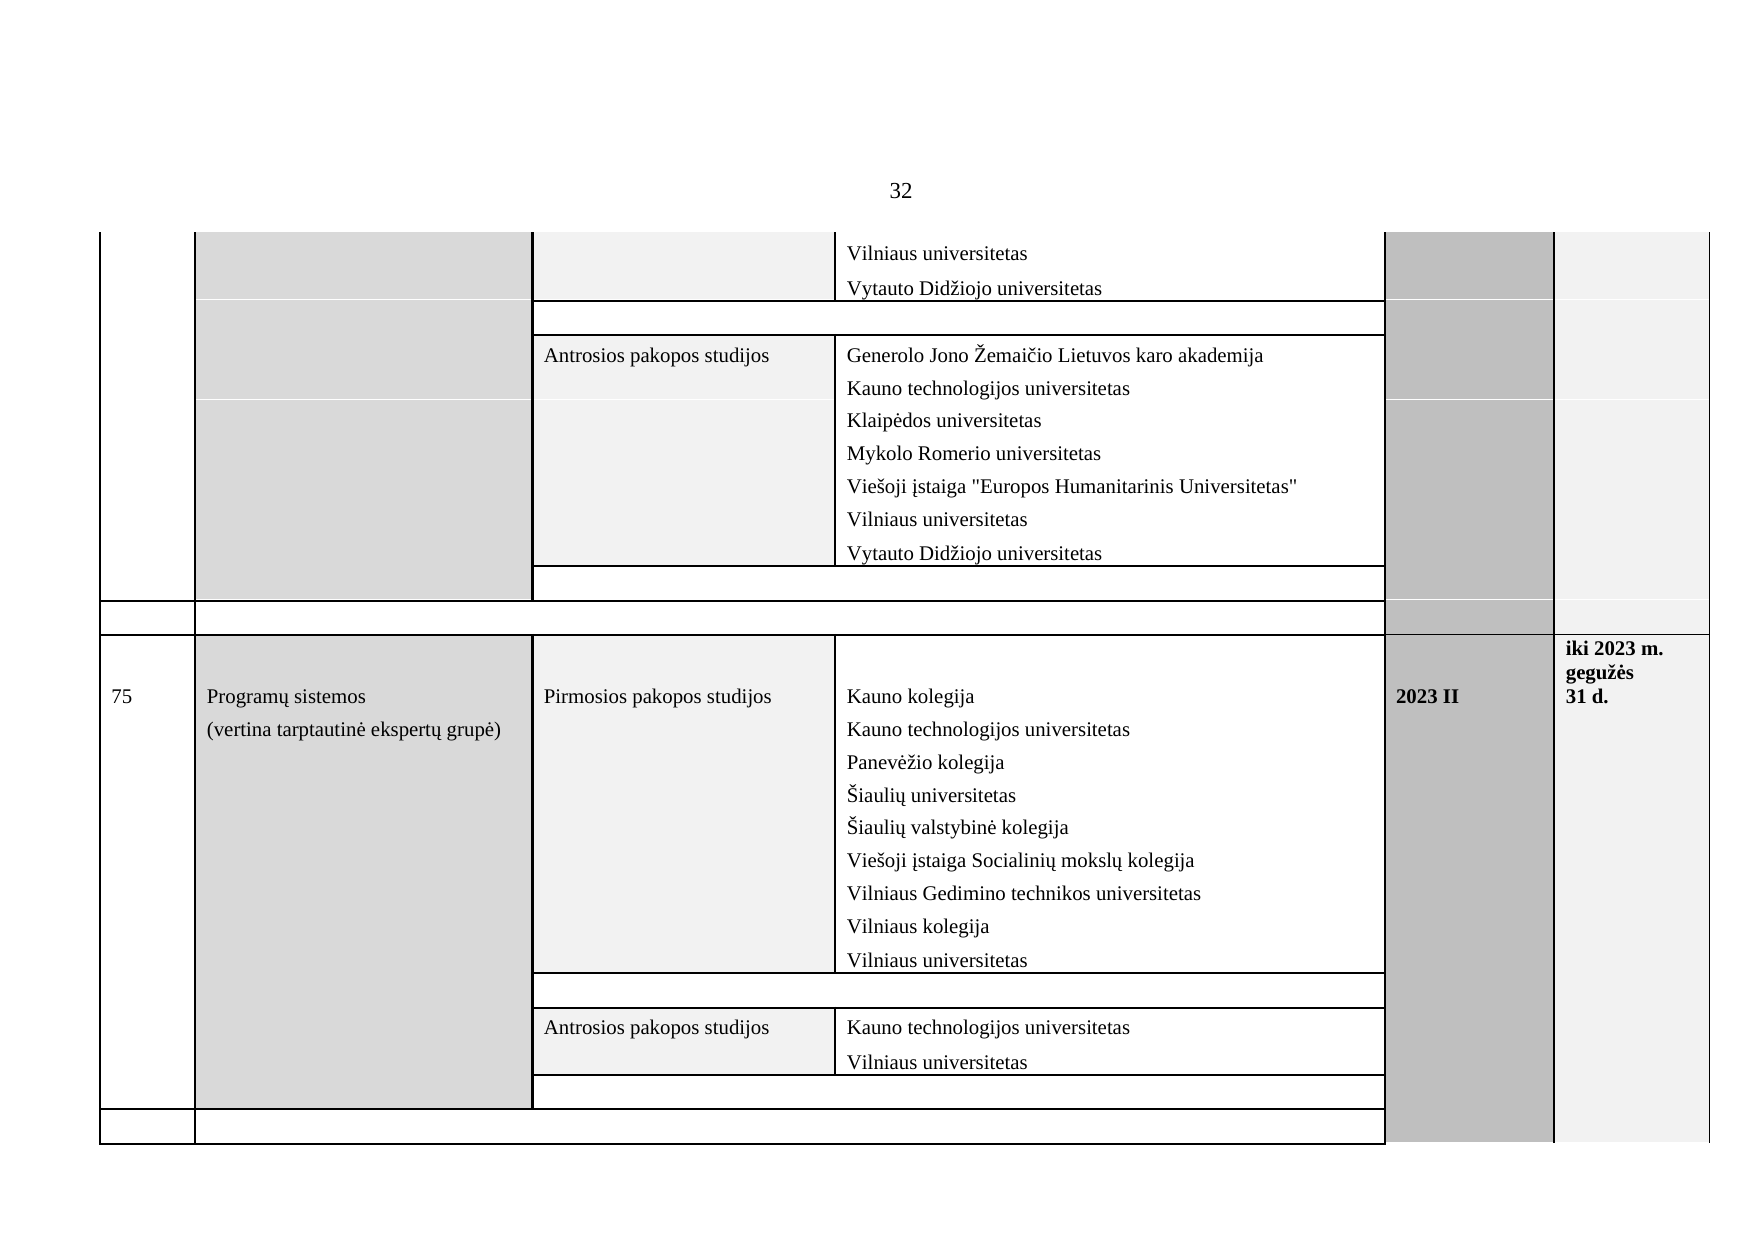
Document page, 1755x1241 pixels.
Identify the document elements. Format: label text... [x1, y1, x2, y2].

table_cell [101, 839, 194, 872]
table_cell [1386, 839, 1553, 872]
table_cell [1386, 774, 1553, 807]
table_cell [1386, 741, 1553, 774]
table_cell [1555, 531, 1709, 565]
table_cell [101, 400, 194, 432]
table_cell [534, 741, 834, 774]
table_cell Pirmosios pakopos studijos [534, 636, 834, 708]
table_cell [1555, 600, 1709, 634]
table_cell 2023 II [1386, 635, 1553, 708]
table_cell Kauno technologijos universitetas [836, 708, 1384, 741]
table_cell [196, 265, 531, 299]
table_cell [534, 232, 834, 265]
table_cell [196, 938, 531, 972]
table_cell [1386, 300, 1553, 334]
table_cell [533, 1110, 835, 1142]
table_cell [101, 498, 194, 531]
table_cell [1555, 1074, 1709, 1108]
table_cell [1555, 905, 1709, 938]
table_cell [196, 872, 531, 905]
table_cell [101, 1074, 194, 1108]
table_cell [534, 1039, 834, 1074]
table_cell [1386, 905, 1553, 938]
table_cell [1555, 938, 1709, 972]
table_cell [196, 232, 531, 265]
table_cell [1555, 872, 1709, 905]
table_cell [101, 602, 194, 634]
table_cell [534, 807, 834, 839]
table_cell Vilniaus universitetas [836, 232, 1384, 265]
table_cell [101, 300, 194, 334]
table_cell iki 2023 m. gegužės 31 d. [1555, 635, 1709, 708]
table_cell [835, 602, 1384, 634]
table_cell [101, 1110, 194, 1142]
table_cell [101, 938, 194, 972]
table_cell Viešoji įstaiga "Europos Humanitarinis Universitetas" [836, 465, 1384, 498]
table_cell [101, 872, 194, 905]
table_cell [1555, 972, 1709, 1007]
table_cell [1386, 600, 1553, 634]
table_cell Mykolo Romerio universitetas [836, 432, 1384, 465]
table_cell [196, 972, 531, 1007]
table_cell Kauno technologijos universitetas [836, 1009, 1384, 1039]
table_cell [534, 905, 834, 938]
table_cell [196, 1039, 531, 1074]
table_cell [534, 708, 834, 741]
table_cell [1386, 531, 1553, 565]
table_cell [1386, 972, 1553, 1007]
table_cell Kauno technologijos universitetas [836, 367, 1384, 399]
table_cell [534, 432, 834, 465]
table_cell Vilniaus universitetas [836, 938, 1384, 972]
table_cell [1555, 708, 1709, 741]
table_cell Kauno kolegija [836, 636, 1384, 708]
table_cell Generolo Jono Žemaičio Lietuvos karo akademija [836, 336, 1384, 367]
table_cell Vilniaus universitetas [836, 1039, 1384, 1074]
table_cell Vilniaus kolegija [836, 905, 1384, 938]
table_cell [1555, 465, 1709, 498]
table_cell Panevėžio kolegija [836, 741, 1384, 774]
table_cell Klaipėdos universitetas [836, 400, 1384, 432]
table_cell [1386, 232, 1553, 265]
table_cell [534, 938, 834, 972]
table_cell [1386, 334, 1553, 367]
table_cell [534, 531, 834, 565]
table_cell Antrosios pakopos studijos [534, 336, 834, 367]
table_cell [1555, 432, 1709, 465]
table_cell [1555, 498, 1709, 531]
table_cell [1555, 1039, 1709, 1074]
table_cell [835, 1110, 1384, 1142]
table_cell [1555, 265, 1709, 299]
table_cell [196, 1110, 532, 1142]
table_cell [534, 498, 834, 531]
table_cell [101, 1007, 194, 1039]
table_cell [196, 905, 531, 938]
table_cell Antrosios pakopos studijos Suma [534, 1076, 1384, 1108]
table_cell [101, 774, 194, 807]
table_cell [101, 741, 194, 774]
table_cell [101, 265, 194, 299]
table_cell 75 [101, 636, 194, 708]
table_cell [101, 565, 194, 599]
table_cell [1555, 367, 1709, 399]
table_cell [1386, 872, 1553, 905]
table_cell [1555, 565, 1709, 599]
table_cell [196, 334, 531, 367]
table_cell [101, 905, 194, 938]
table_cell [101, 531, 194, 565]
table_cell [1386, 432, 1553, 465]
table_cell [1555, 400, 1709, 432]
table_cell Vytauto Didžiojo universitetas [836, 531, 1384, 565]
table_cell [196, 774, 531, 807]
table_cell [1386, 565, 1553, 599]
table_cell [101, 807, 194, 839]
table_cell [101, 334, 194, 367]
table_cell Antrosios pakopos studijos [534, 1009, 834, 1039]
table_cell [1386, 400, 1553, 432]
table_cell [1386, 708, 1553, 741]
table_cell (vertina tarptautinė ekspertų grupė) [196, 708, 531, 741]
table_cell [534, 774, 834, 807]
table_cell [101, 1039, 194, 1074]
table_cell [1555, 741, 1709, 774]
table_cell [196, 465, 531, 498]
table_cell [1555, 807, 1709, 839]
table_cell [101, 465, 194, 498]
table_cell Vytauto Didžiojo universitetas [836, 265, 1384, 299]
table_cell [101, 708, 194, 741]
table_cell [534, 839, 834, 872]
table_cell [1555, 774, 1709, 807]
table_cell [534, 465, 834, 498]
table_cell [534, 400, 834, 432]
table_cell [101, 232, 194, 265]
table_cell [196, 300, 531, 334]
table_cell Viešoji įstaiga Socialinių mokslų kolegija [836, 839, 1384, 872]
table_cell [101, 432, 194, 465]
table_cell [1386, 1108, 1553, 1142]
table_cell [534, 872, 834, 905]
table_cell [534, 367, 834, 399]
table_cell [1386, 465, 1553, 498]
table_cell [196, 807, 531, 839]
table_cell [196, 367, 531, 399]
table_cell [1386, 1039, 1553, 1074]
table_cell [1555, 232, 1709, 265]
table_cell Šiaulių universitetas [836, 774, 1384, 807]
table_cell [196, 400, 531, 432]
table_cell Pirmosios pakopos studijos Suma [534, 974, 1384, 1007]
table_cell [1386, 1074, 1553, 1108]
table_cell [1555, 334, 1709, 367]
table_cell [101, 367, 194, 399]
table_cell Programų sistemos [196, 636, 531, 708]
table_cell [1386, 938, 1553, 972]
table_cell [196, 1007, 531, 1039]
table_cell [1386, 498, 1553, 531]
table_cell Antrosios pakopos studijos Suma [534, 567, 1384, 599]
table_cell [196, 432, 531, 465]
table_cell Vilniaus Gedimino technikos universitetas [836, 872, 1384, 905]
table_cell Vilniaus universitetas [836, 498, 1384, 531]
table_cell [196, 498, 531, 531]
table_cell [101, 972, 194, 1007]
table_cell Šiaulių valstybinė kolegija [836, 807, 1384, 839]
table_cell [196, 741, 531, 774]
table_cell [1386, 807, 1553, 839]
table_cell [1555, 1108, 1709, 1142]
table_cell [1555, 839, 1709, 872]
table_cell [1555, 300, 1709, 334]
table_cell [1386, 367, 1553, 399]
table_cell [534, 265, 834, 299]
table_cell [196, 531, 531, 565]
table_cell Politikos mokslai Suma [196, 602, 835, 634]
table_cell [1386, 1007, 1553, 1039]
table_cell Pirmosios pakopos studijos Suma [534, 302, 1384, 334]
table_cell [1555, 1007, 1709, 1039]
table_cell [196, 565, 531, 599]
table_cell [196, 1074, 531, 1108]
table_cell [196, 839, 531, 872]
table_cell [1386, 265, 1553, 299]
